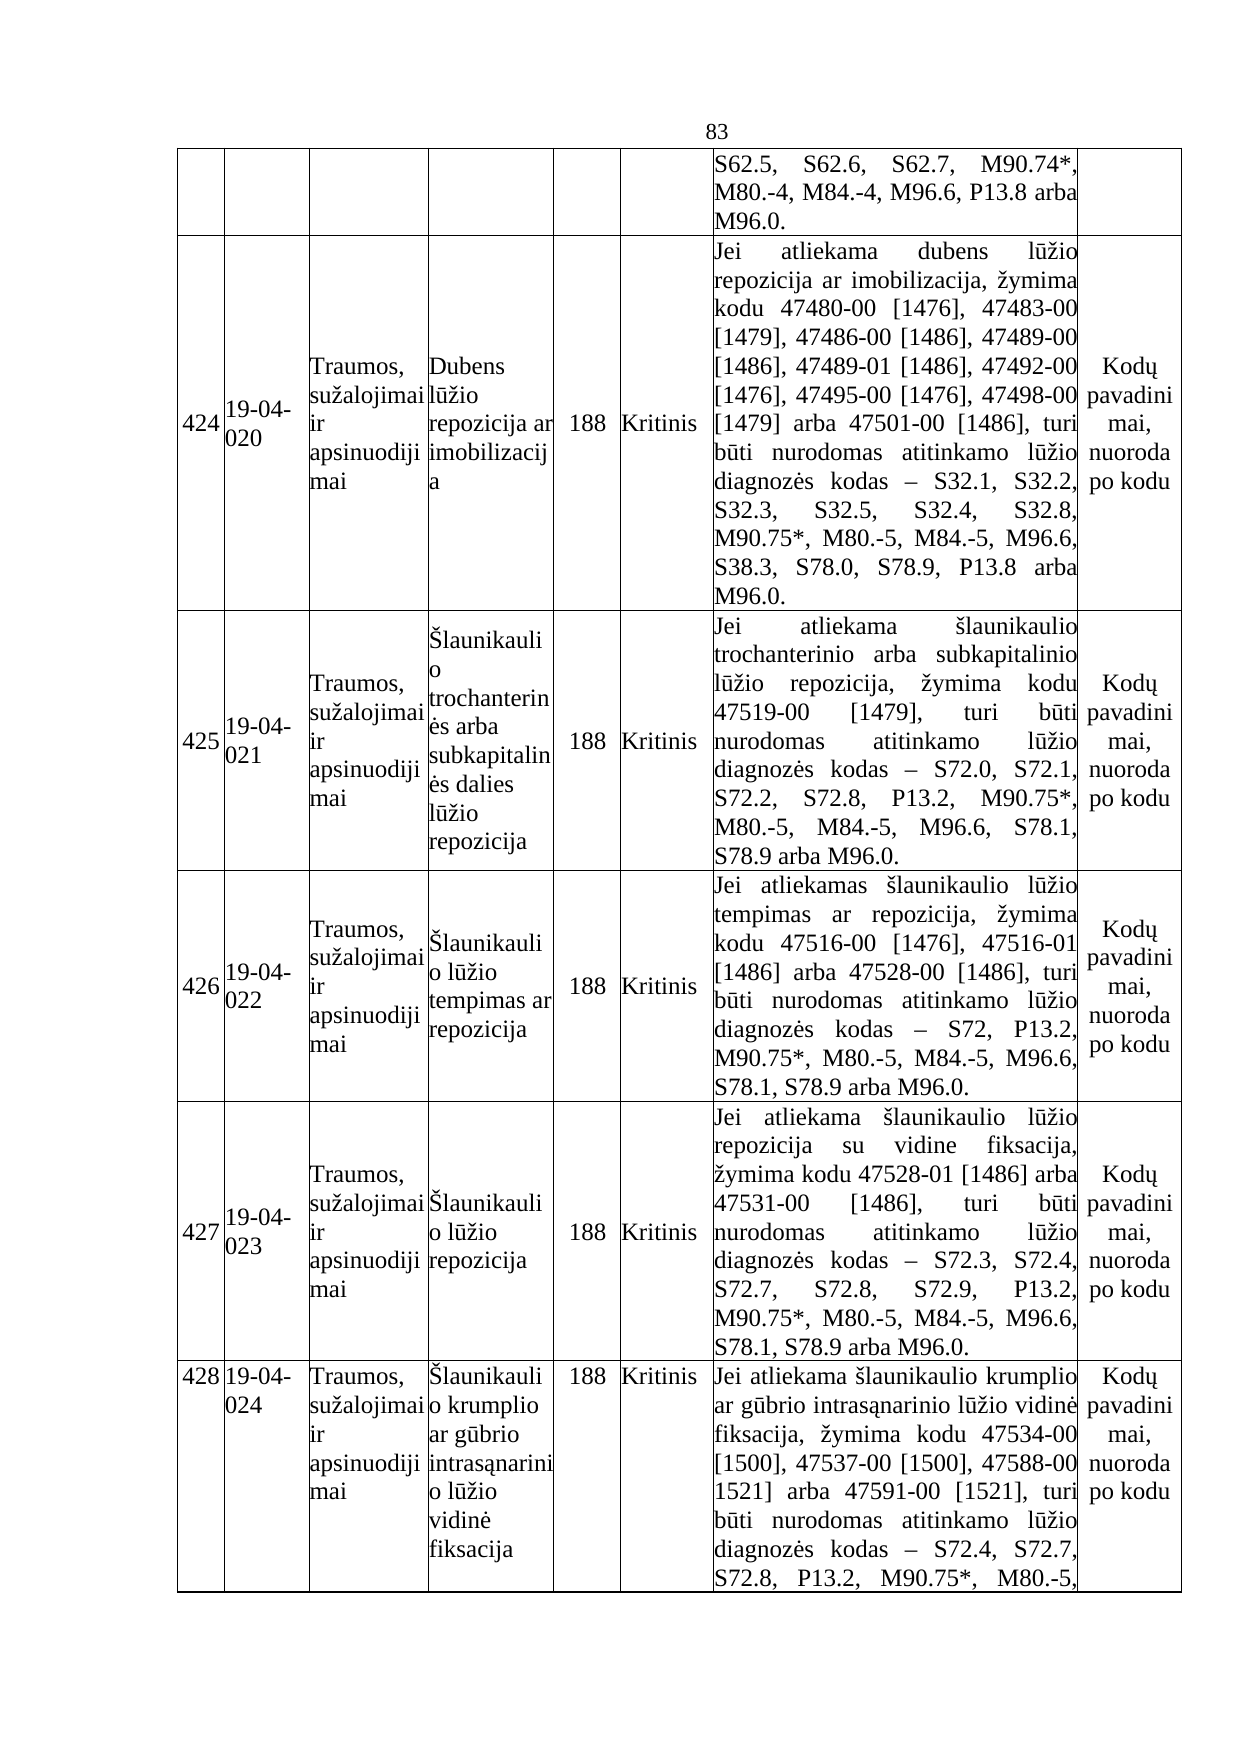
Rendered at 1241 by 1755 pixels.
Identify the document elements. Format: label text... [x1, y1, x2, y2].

table_cell Kritinis [621, 1361, 713, 1591]
table_cell 425 [178, 611, 224, 869]
table_cell Šlaunikaulio lūžio repozicija [429, 1102, 553, 1360]
table_cell Jei atliekama šlaunikaulio lūžio repozicija su vidine fiksacija, žymima kodu 47528-01 [1486] arba 47531-00 [1486], turi būti nurodomas atitinkamo lūžio diagnozės kodas – S72.3, S72.4, S72.7, S72.8, S72.9, P13.2, M90.75*, M80.-5, M84.-5, M96.6, S78.1, S78.9 arba M96.0. [714, 1102, 1077, 1360]
table_cell Kritinis [621, 871, 713, 1101]
table_cell 188 [554, 611, 620, 869]
table_cell 424 [178, 236, 224, 610]
table_cell 19-04-020 [225, 236, 309, 610]
table_cell 427 [178, 1102, 224, 1360]
table_cell 19-04-022 [225, 871, 309, 1101]
table_cell 188 [554, 1361, 620, 1591]
table_cell [310, 149, 428, 235]
table_cell Jei atliekamas šlaunikaulio lūžio tempimas ar repozicija, žymima kodu 47516-00 [1476], 47516-01 [1486] arba 47528-00 [1486], turi būti nurodomas atitinkamo lūžio diagnozės kodas – S72, P13.2, M90.75*, M80.-5, M84.-5, M96.6, S78.1, S78.9 arba M96.0. [714, 871, 1077, 1101]
table_cell 19-04-024 [225, 1361, 309, 1591]
table_cell Kodų pavadinimai, nuoroda po kodu [1078, 871, 1181, 1101]
table_cell 188 [554, 1102, 620, 1360]
table_cell Jei atliekama šlaunikaulio trochanterinio arba subkapitalinio lūžio repozicija, žymima kodu 47519-00 [1479], turi būti nurodomas atitinkamo lūžio diagnozės kodas – S72.0, S72.1, S72.2, S72.8, P13.2, M90.75*, M80.-5, M84.-5, M96.6, S78.1, S78.9 arba M96.0. [714, 611, 1077, 869]
table_cell Kodų pavadinimai, nuoroda po kodu [1078, 1102, 1181, 1360]
table_cell 188 [554, 236, 620, 610]
table_cell [554, 149, 620, 235]
table_cell Kritinis [621, 1102, 713, 1360]
table_cell 426 [178, 871, 224, 1101]
table_cell 428 [178, 1361, 224, 1591]
table_cell Kodų pavadinimai, nuoroda po kodu [1078, 611, 1181, 869]
table_cell Traumos, sužalojimai ir apsinuodijimai [310, 871, 428, 1101]
table_cell 19-04-023 [225, 1102, 309, 1360]
table_cell S62.5, S62.6, S62.7, M90.74*, M80.-4, M84.-4, M96.6, P13.8 arba M96.0. [714, 149, 1077, 235]
table_cell [225, 149, 309, 235]
table_cell [621, 149, 713, 235]
table_cell [178, 149, 224, 235]
table_cell Dubens lūžio repozicija ar imobilizacija [429, 236, 553, 610]
table_cell Traumos, sužalojimai ir apsinuodijimai [310, 236, 428, 610]
table_cell Šlaunikaulio lūžio tempimas ar repozicija [429, 871, 553, 1101]
table_cell Jei atliekama šlaunikaulio krumplio ar gūbrio intrasąnarinio lūžio vidinė fiksacija, žymima kodu 47534-00 [1500], 47537-00 [1500], 47588-00 1521] arba 47591-00 [1521], turi būti nurodomas atitinkamo lūžio diagnozės kodas – S72.4, S72.7, S72.8, P13.2, M90.75*, M80.-5, [714, 1361, 1077, 1591]
table_cell 19-04-021 [225, 611, 309, 869]
table_cell Kodų pavadinimai, nuoroda po kodu [1078, 236, 1181, 610]
table_cell Šlaunikaulio trochanterinės arba subkapitalinės dalies lūžio repozicija [429, 611, 553, 869]
table_cell Šlaunikaulio krumplio ar gūbrio intrasąnarinio lūžio vidinė fiksacija [429, 1361, 553, 1591]
table_cell Traumos, sužalojimai ir apsinuodijimai [310, 1361, 428, 1591]
table_cell Kritinis [621, 611, 713, 869]
table_cell Traumos, sužalojimai ir apsinuodijimai [310, 1102, 428, 1360]
table_cell [1078, 149, 1181, 235]
table_cell Jei atliekama dubens lūžio repozicija ar imobilizacija, žymima kodu 47480-00 [1476], 47483-00 [1479], 47486-00 [1486], 47489-00 [1486], 47489-01 [1486], 47492-00 [1476], 47495-00 [1476], 47498-00 [1479] arba 47501-00 [1486], turi būti nurodomas atitinkamo lūžio diagnozės kodas – S32.1, S32.2, S32.3, S32.5, S32.4, S32.8, M90.75*, M80.-5, M84.-5, M96.6, S38.3, S78.0, S78.9, P13.8 arba M96.0. [714, 236, 1077, 610]
table_cell Kritinis [621, 236, 713, 610]
table_cell Kodų pavadinimai, nuoroda po kodu [1078, 1361, 1181, 1591]
table_cell [429, 149, 553, 235]
table_cell 188 [554, 871, 620, 1101]
table_cell Traumos, sužalojimai ir apsinuodijimai [310, 611, 428, 869]
